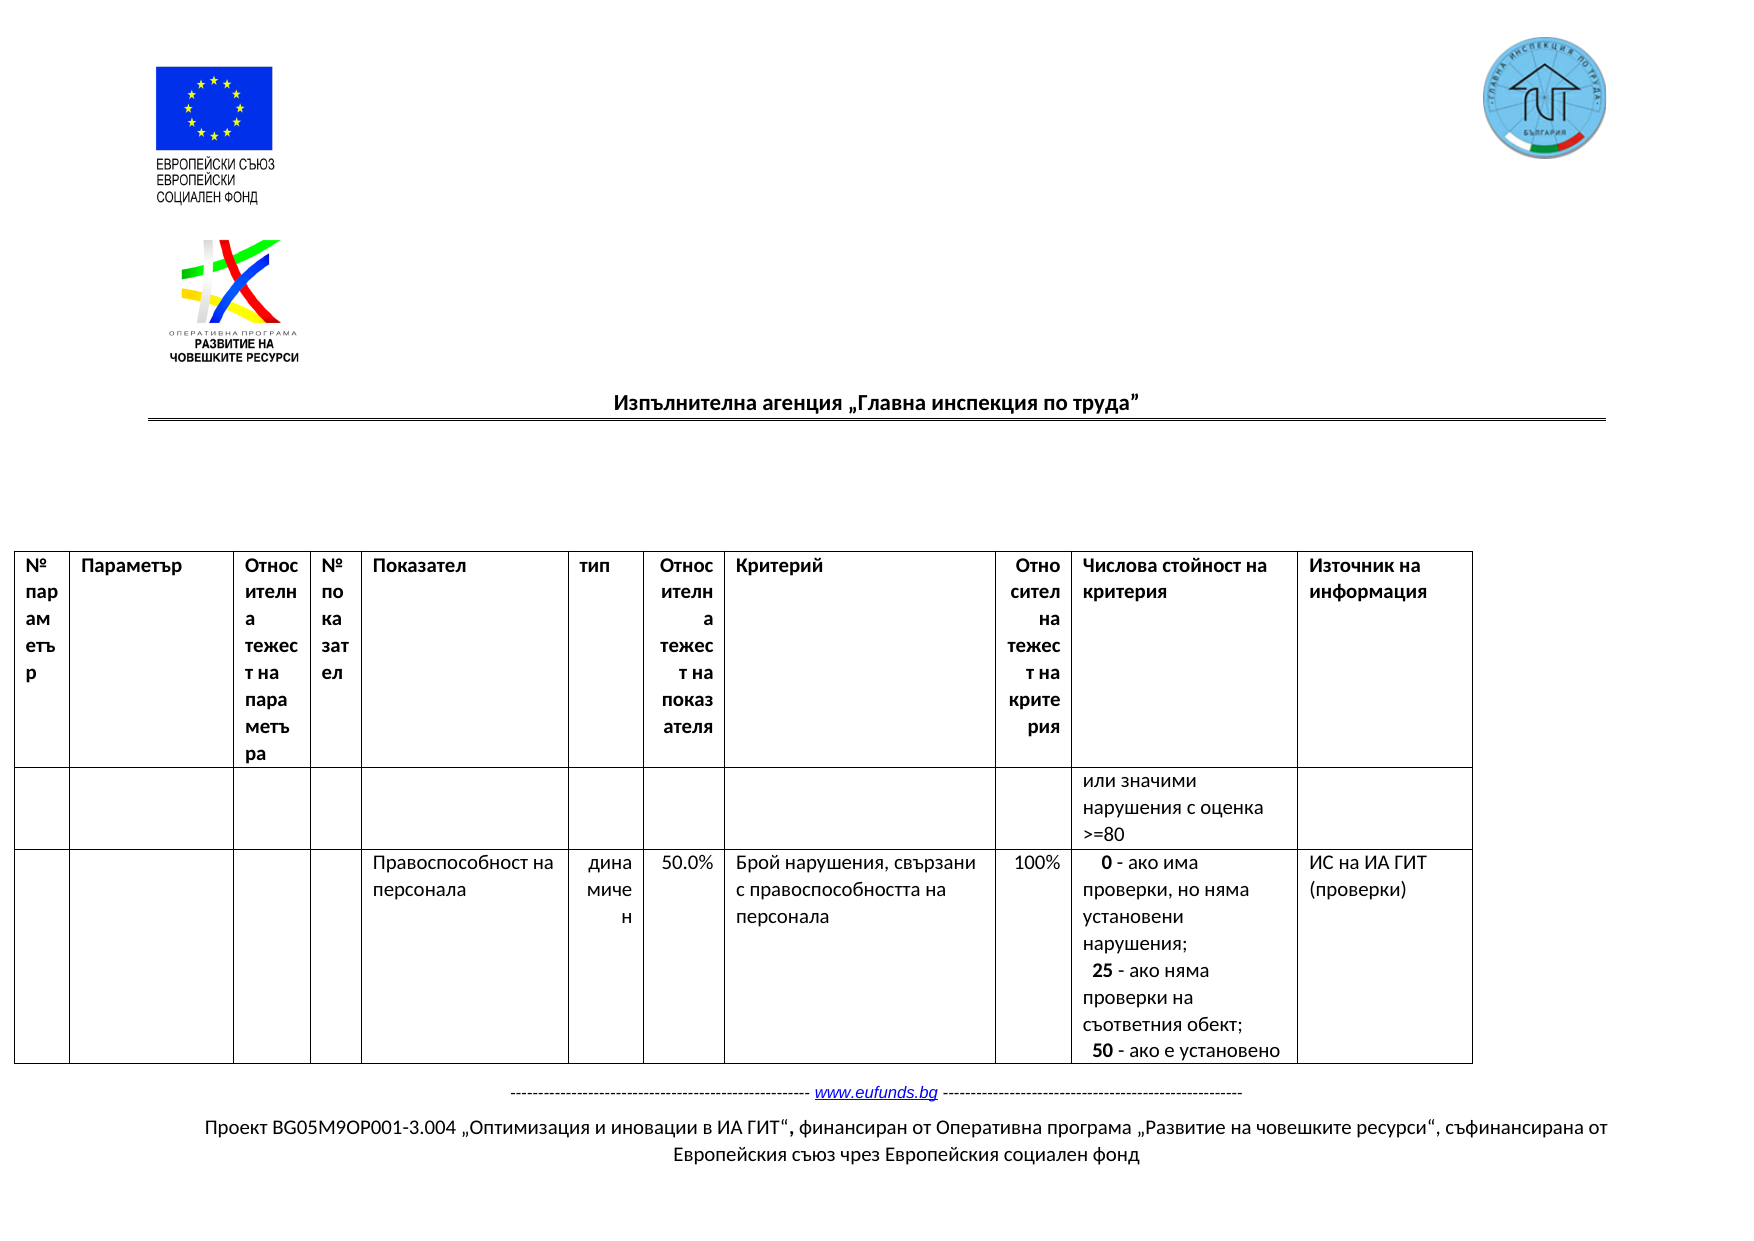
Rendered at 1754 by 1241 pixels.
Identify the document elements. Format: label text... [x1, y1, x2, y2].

table_header № параметър [15, 552, 69, 767]
table_cell динамичен [569, 850, 643, 1063]
table_header Относителна тежест на критерия [996, 552, 1071, 767]
table_cell [70, 768, 233, 848]
table_cell [644, 768, 724, 848]
table_cell [15, 850, 69, 1063]
table_cell [362, 768, 568, 848]
table_cell [569, 768, 643, 848]
table_cell Правоспособност на персонала [362, 850, 568, 1063]
table_cell [311, 850, 361, 1063]
table_header Числова стойност на критерия [1072, 552, 1297, 767]
table_cell [234, 768, 310, 848]
table_cell [70, 850, 233, 1063]
table_header тип [569, 552, 643, 767]
table_header Критерий [725, 552, 995, 767]
table_header Относителна тежест на показателя [644, 552, 724, 767]
table_header Източник на информация [1298, 552, 1472, 767]
table_cell ИС на ИА ГИТ (проверки) [1298, 850, 1472, 1063]
table_cell Брой нарушения, свързани с правоспособността на персонала [725, 850, 995, 1063]
table_header № показател [311, 552, 361, 767]
table_header Показател [362, 552, 568, 767]
table_cell [725, 768, 995, 848]
table_cell 0 - ако има проверки, но няма установени нарушения; 25 - ако няма проверки на съответния обект; 50 - ако е установено [1072, 850, 1297, 1063]
table_cell 50.0% [644, 850, 724, 1063]
table_cell [1298, 768, 1472, 848]
table_cell [15, 768, 69, 848]
table_cell [996, 768, 1071, 848]
table_cell 100% [996, 850, 1071, 1063]
table_header Параметър [70, 552, 233, 767]
table_cell или значими нарушения с оценка >=80 [1072, 768, 1297, 848]
table_header Относителна тежест на параметъра [234, 552, 310, 767]
table_cell [311, 768, 361, 848]
table_cell [234, 850, 310, 1063]
